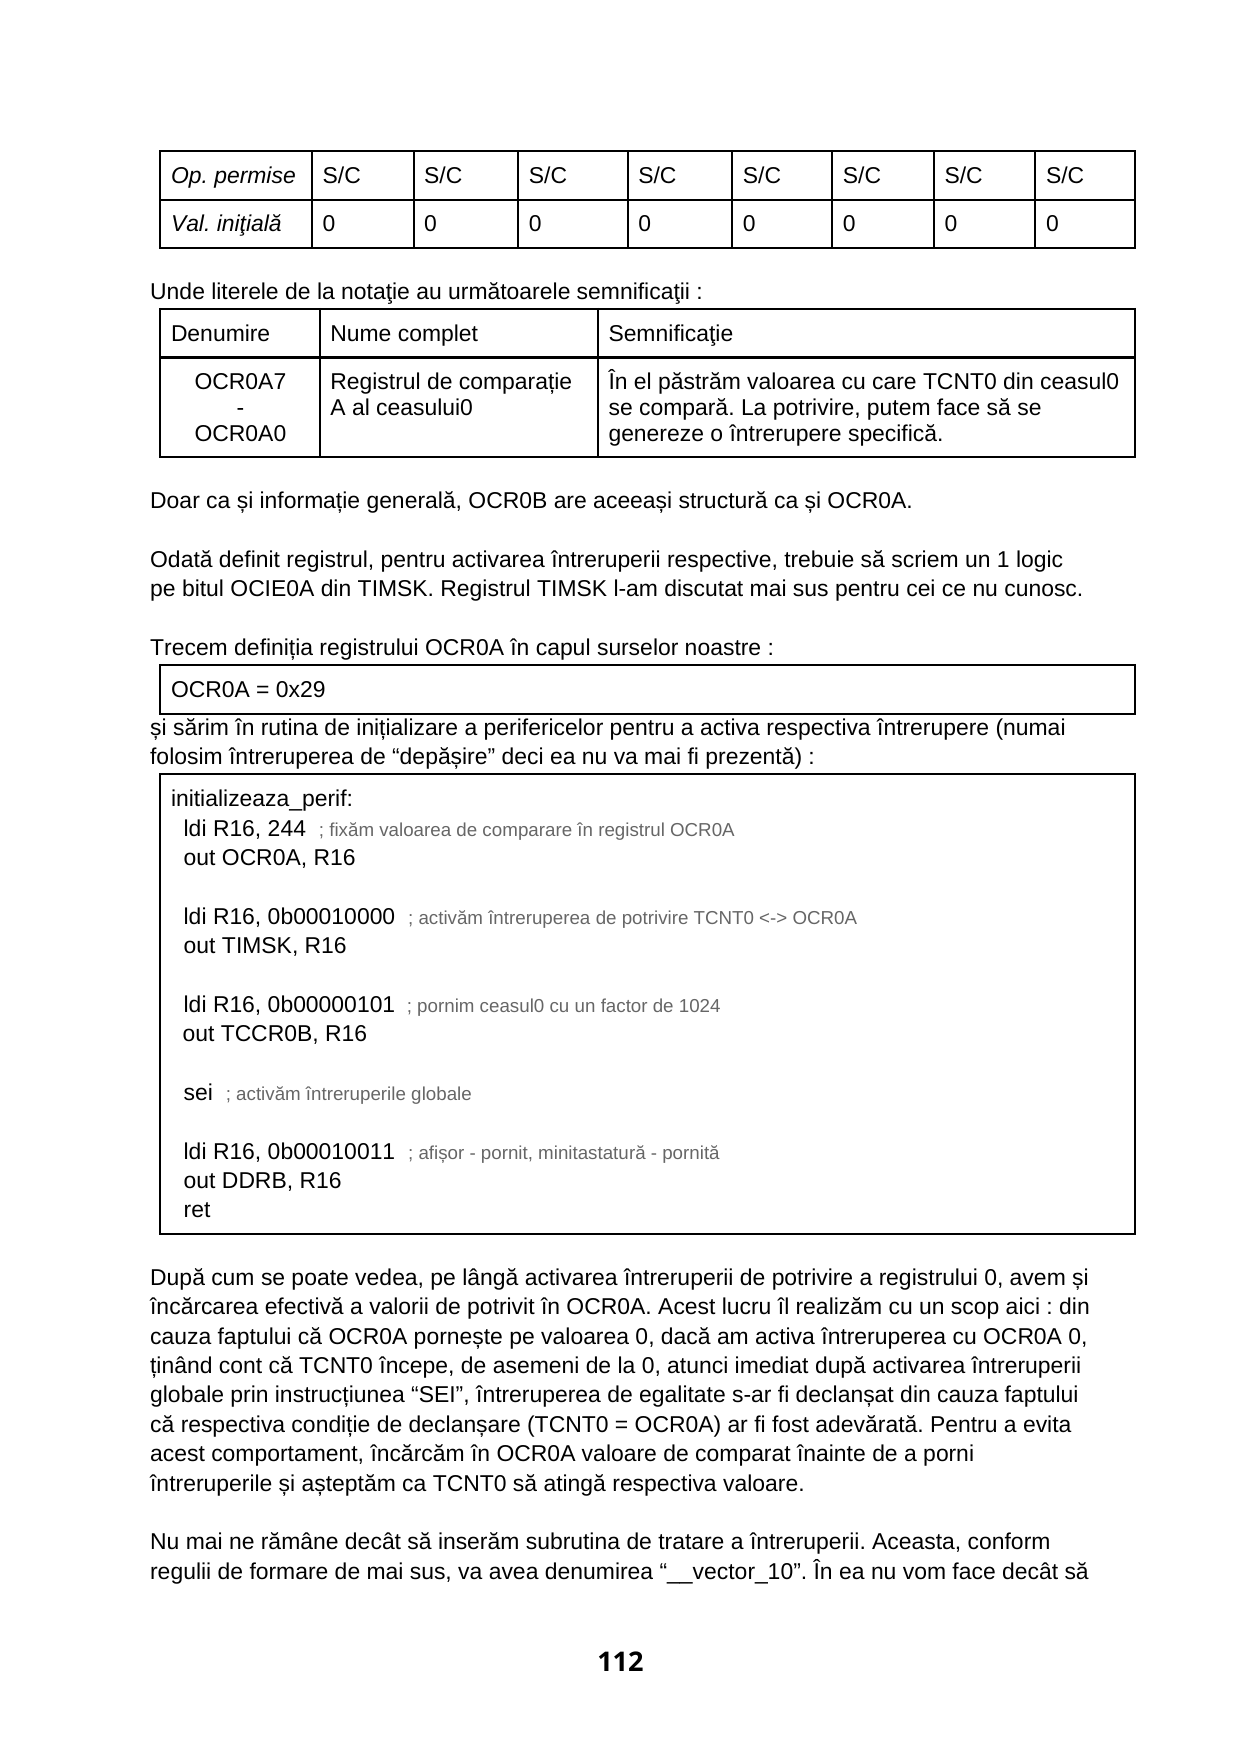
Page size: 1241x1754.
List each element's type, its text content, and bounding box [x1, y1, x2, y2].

text și sărim în rutina de inițializare a perifericelor pentru a activa respectiva întrerupere (numai folosim întreruperea de “depășire” deci ea nu va mai fi prezentă) : [150, 714, 1091, 769]
table_header Nume complet [321, 310, 597, 356]
table_cell Op. permise [161, 152, 311, 198]
table_cell S/C [519, 152, 627, 198]
table_header initializeaza_perif: ldi R16, 244 ; fixăm valoarea de comparare în registrul OCR0A out OCR0A, R16 ldi R16, 0b00010000 ; activăm întreruperea de potrivire TCNT0 <-> OCR0A out TIMSK, R16 ldi R16, 0b00000101 ; pornim ceasul0 cu un factor de 1024 out TCCR0B, R16 sei ; activăm întreruperile globale ldi R16, 0b00010011 ; afișor - pornit, minitastatură - pornită out DDRB, R16 ret [161, 775, 1134, 1233]
table_header OCR0A = 0x29 [161, 666, 1134, 712]
table_cell S/C [415, 152, 517, 198]
table_cell 0 [1036, 201, 1134, 247]
table_cell Registrul de comparație A al ceasului0 [321, 359, 597, 456]
table_cell S/C [733, 152, 831, 198]
text Unde literele de la notaţie au următoarele semnificaţii : [150, 278, 1091, 304]
text Trecem definiția registrului OCR0A în capul surselor noastre : [150, 634, 1091, 660]
table_header Denumire [161, 310, 319, 356]
table_cell 0 [629, 201, 731, 247]
table_cell 0 [733, 201, 831, 247]
table_cell S/C [833, 152, 933, 198]
text Doar ca și informație generală, OCR0B are aceeași structură ca și OCR0A. [150, 488, 1091, 513]
table_cell S/C [313, 152, 413, 198]
table_cell S/C [935, 152, 1034, 198]
table_cell OCR0A7 - OCR0A0 [161, 359, 319, 456]
table_cell 0 [313, 201, 413, 247]
text Odată definit registrul, pentru activarea întreruperii respective, trebuie să scriem un 1 logic pe bitul OCIE0A din TIMSK. Registrul TIMSK l-am discutat mai sus pentru cei ce nu cunosc. [150, 546, 1091, 601]
table_cell S/C [629, 152, 731, 198]
table_cell 0 [519, 201, 627, 247]
table_header Semnificaţie [599, 310, 1134, 356]
table_cell 0 [935, 201, 1034, 247]
text Nu mai ne rămâne decât să inserăm subrutina de tratare a întreruperii. Aceasta, conform regulii de formare de mai sus, va avea denumirea “__vector_10”. În ea nu vom face decât să [150, 1529, 1091, 1584]
table_cell S/C [1036, 152, 1134, 198]
table_cell 0 [833, 201, 933, 247]
table_cell Val. iniţială [161, 201, 311, 247]
table_cell 0 [415, 201, 517, 247]
text După cum se poate vedea, pe lângă activarea întreruperii de potrivire a registrului 0, avem și încărcarea efectivă a valorii de potrivit în OCR0A. Acest lucru îl realizăm cu un scop aici : din cauza faptului că OCR0A pornește pe valoarea 0, dacă am activa întreruperea cu OCR0A 0, ținând cont că TCNT0 începe, de asemeni de la 0, atunci imediat după activarea întreruperii globale prin instrucțiunea “SEI”, întreruperea de egalitate s-ar fi declanșat din cauza faptului că respectiva condiție de declanșare (TCNT0 = OCR0A) ar fi fost adevărată. Pentru a evita acest comportament, încărcăm în OCR0A valoare de comparat înainte de a porni întreruperile și așteptăm ca TCNT0 să atingă respectiva valoare. [150, 1264, 1091, 1496]
table_cell În el păstrăm valoarea cu care TCNT0 din ceasul0 se compară. La potrivire, putem face să se genereze o întrerupere specifică. [599, 359, 1134, 456]
